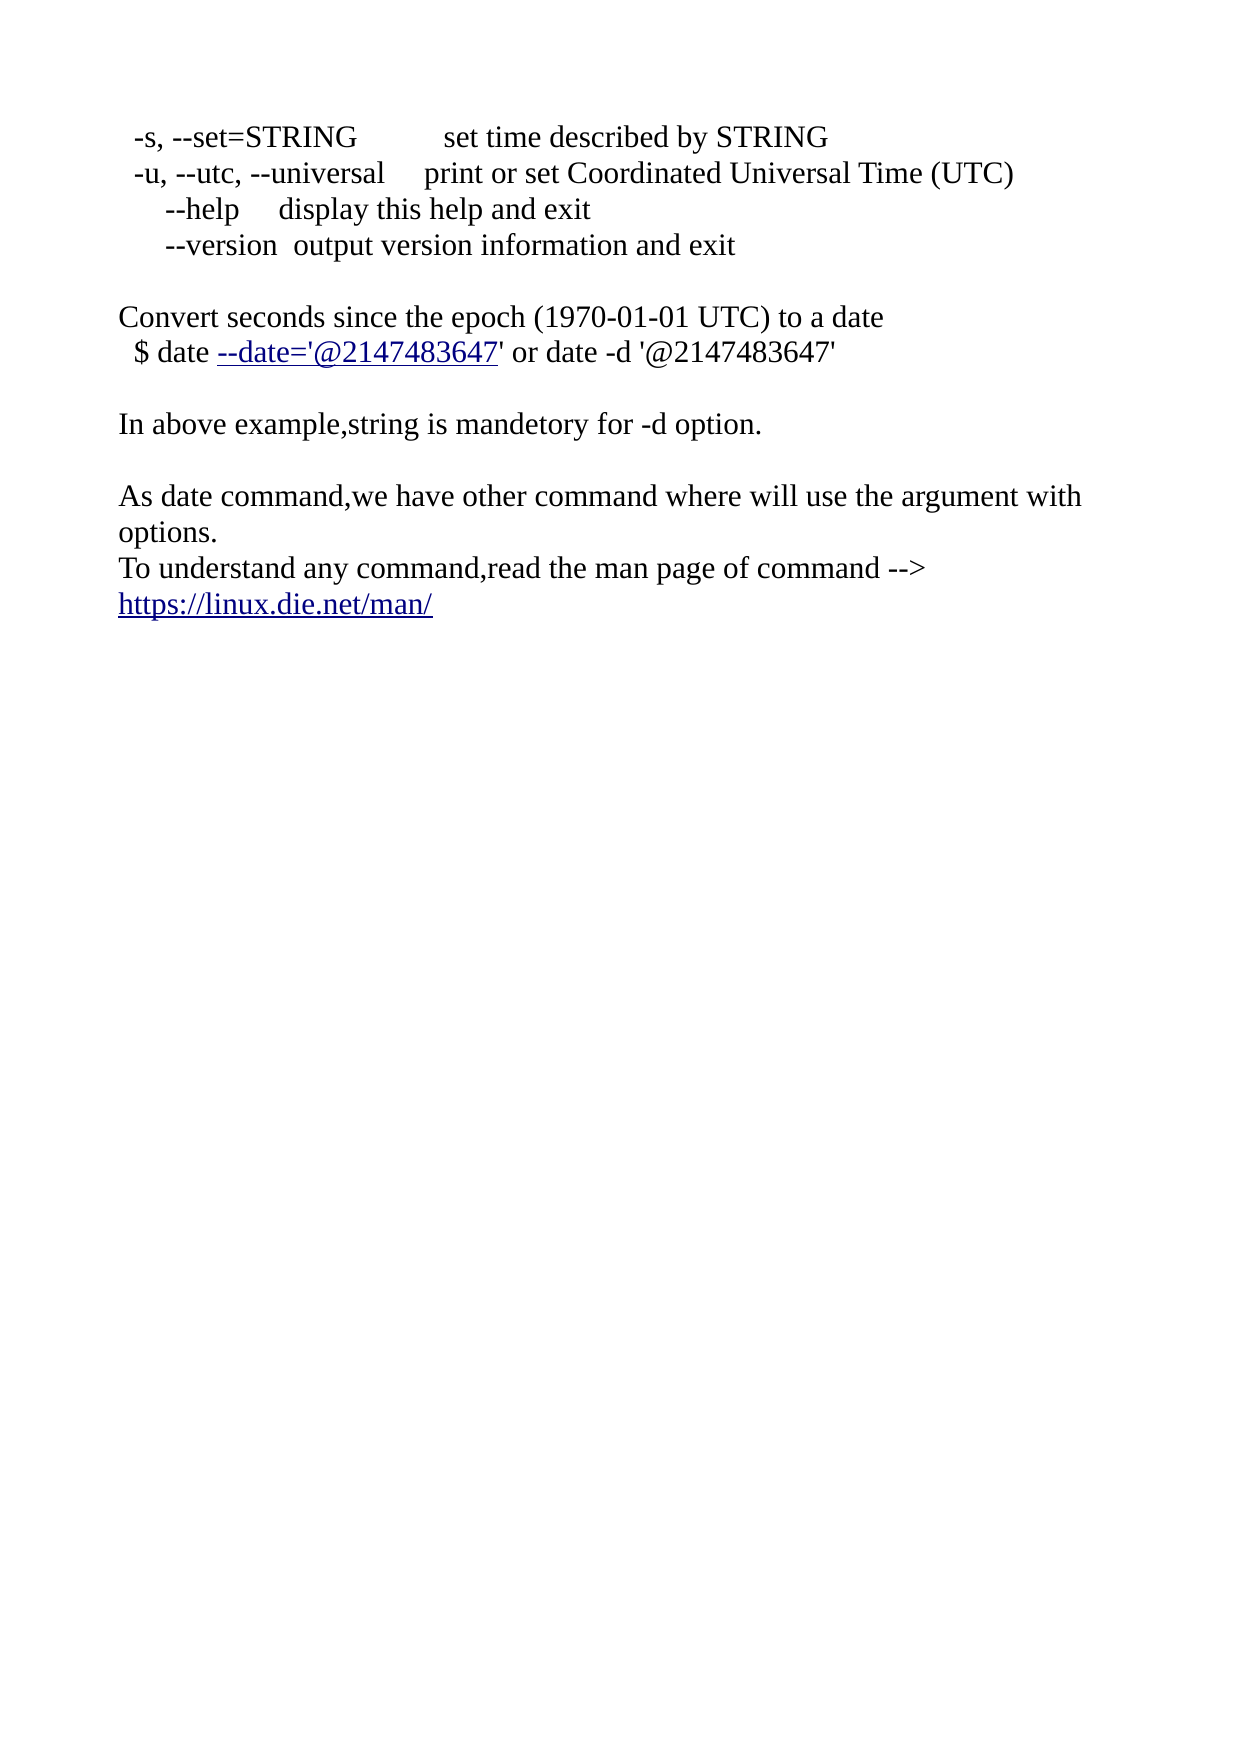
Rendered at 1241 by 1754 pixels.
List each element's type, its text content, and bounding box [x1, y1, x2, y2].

text --version output version information and exit [118, 226, 1122, 262]
text In above example,string is mandetory for -d option. [118, 406, 1122, 442]
text Convert seconds since the epoch (1970-01-01 UTC) to a date [118, 298, 1122, 334]
text --help display this help and exit [118, 190, 1122, 226]
text $ date --date='@2147483647' or date -d '@2147483647' [118, 334, 1122, 370]
text As date command,we have other command where will use the argument with options. [118, 477, 1122, 549]
text -u, --utc, --universal print or set Coordinated Universal Time (UTC) [118, 154, 1122, 190]
text -s, --set=STRING set time described by STRING [118, 118, 1122, 154]
text To understand any command,read the man page of command --> https://linux.die.net/man/ [118, 549, 1122, 621]
